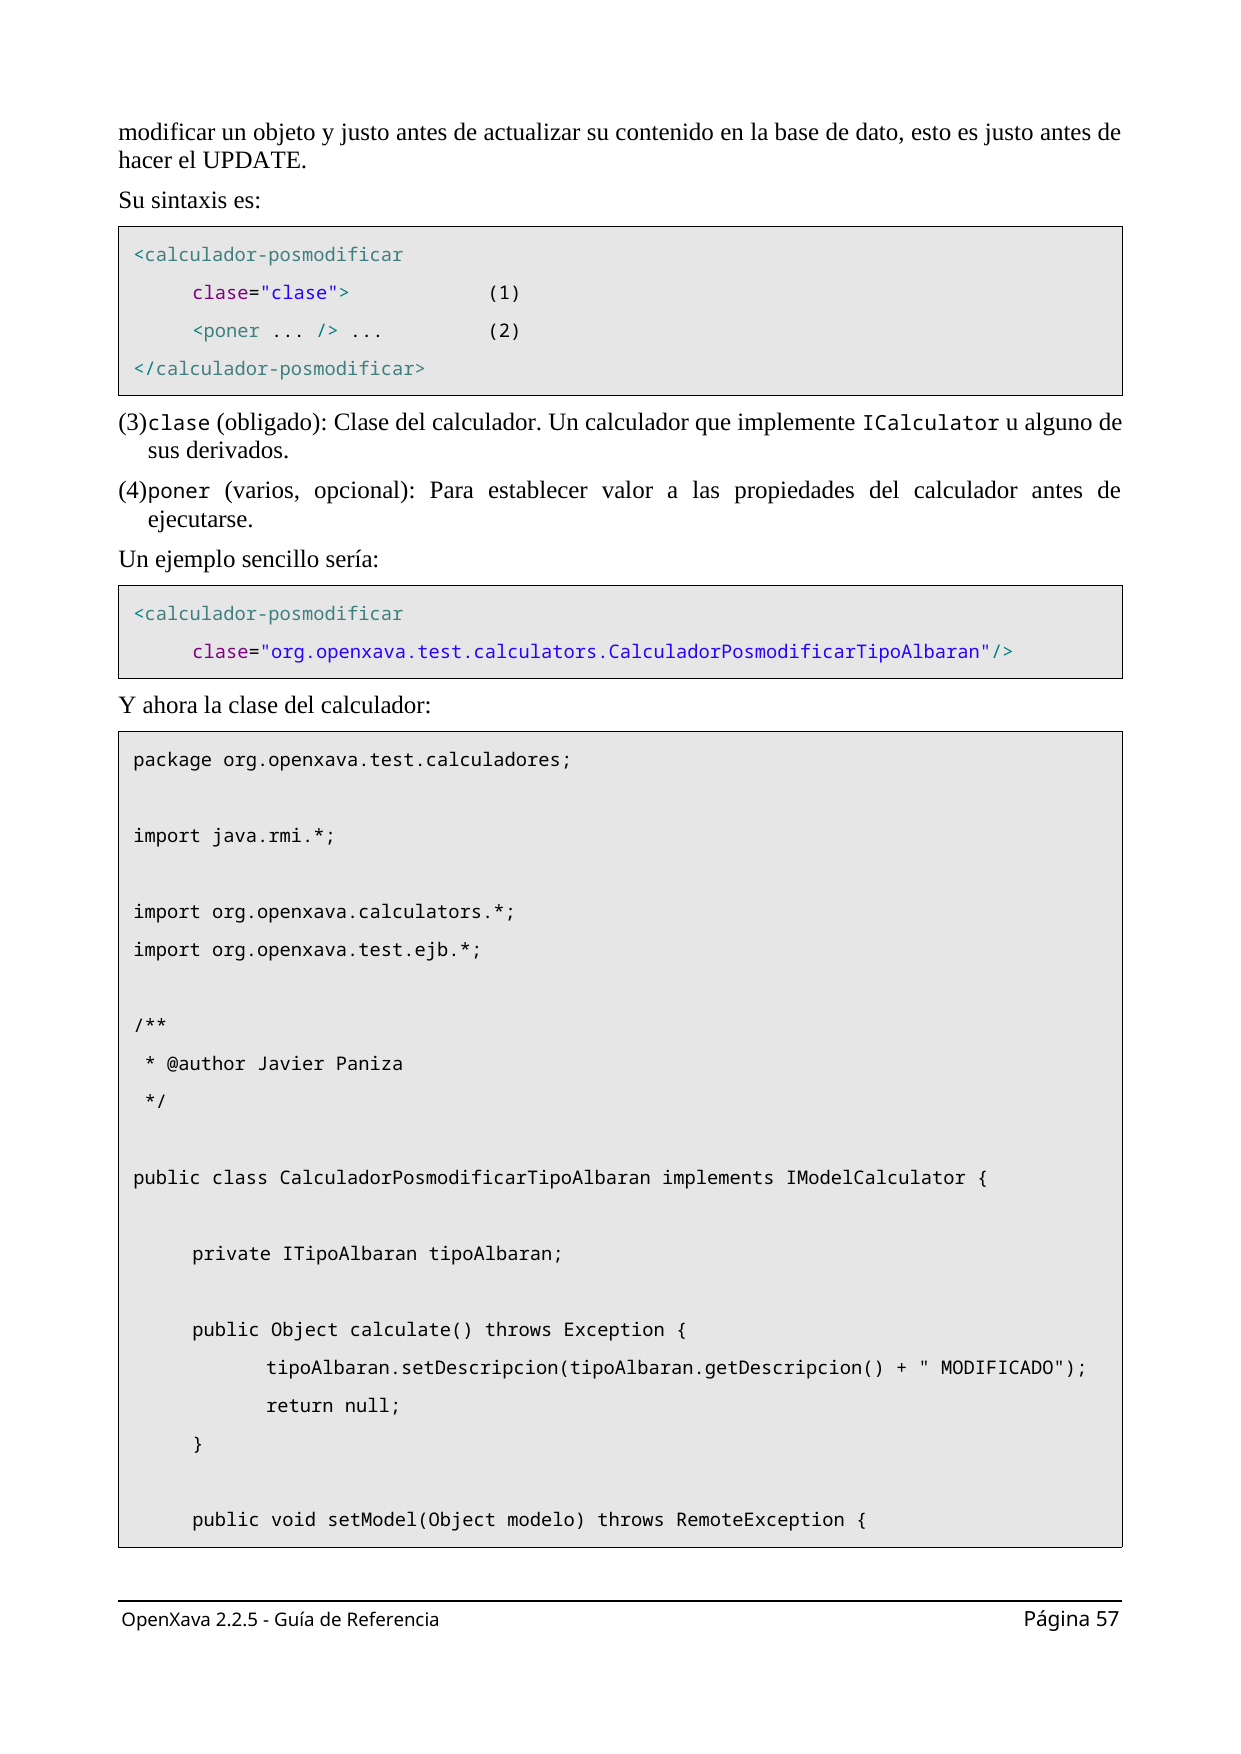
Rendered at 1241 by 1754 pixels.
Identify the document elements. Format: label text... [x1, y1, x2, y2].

text <calculador-posmodificar [119, 227, 1122, 264]
text <poner ... /> ... (2) [119, 302, 1122, 340]
text import java.rmi.*; [119, 807, 1122, 845]
text </calculador-posmodificar> [119, 340, 1122, 395]
list clase (obligado): Clase del calculador. Un calculador que implemente ICalculator u alguno de sus derivados. [118, 408, 1122, 464]
text private ITipoAlbaran tipoAlbaran; [119, 1226, 1122, 1263]
text import org.openxava.calculators.*; [119, 883, 1122, 921]
text public class CalculadorPosmodificarTipoAlbaran implements IModelCalculator { [119, 1149, 1122, 1187]
text clase="clase"> (1) [119, 264, 1122, 302]
text public Object calculate() throws Exception { [119, 1302, 1122, 1339]
text return null; [119, 1378, 1122, 1416]
text tipoAlbaran.setDescripcion(tipoAlbaran.getDescripcion() + " MODIFICADO"); [119, 1339, 1122, 1378]
list poner (varios, opcional): Para establecer valor a las propiedades del calculador antes de ejecutarse. [118, 477, 1122, 532]
text */ [119, 1073, 1122, 1111]
text <calculador-posmodificar [119, 586, 1122, 623]
text modificar un objeto y justo antes de actualizar su contenido en la base de dato, esto es justo antes de hacer el UPDATE. [118, 118, 1122, 173]
text Un ejemplo sencillo sería: [118, 545, 1122, 573]
text clase="org.openxava.test.calculators.CalculadorPosmodificarTipoAlbaran"/> [119, 623, 1122, 678]
text /** [119, 997, 1122, 1035]
text public void setModel(Object modelo) throws RemoteException { [119, 1492, 1122, 1547]
text package org.openxava.test.calculadores; [119, 732, 1122, 769]
text Su sintaxis es: [118, 186, 1122, 214]
text Y ahora la clase del calculador: [118, 691, 1122, 719]
text * @author Javier Paniza [119, 1035, 1122, 1073]
text } [119, 1416, 1122, 1454]
text import org.openxava.test.ejb.*; [119, 921, 1122, 959]
